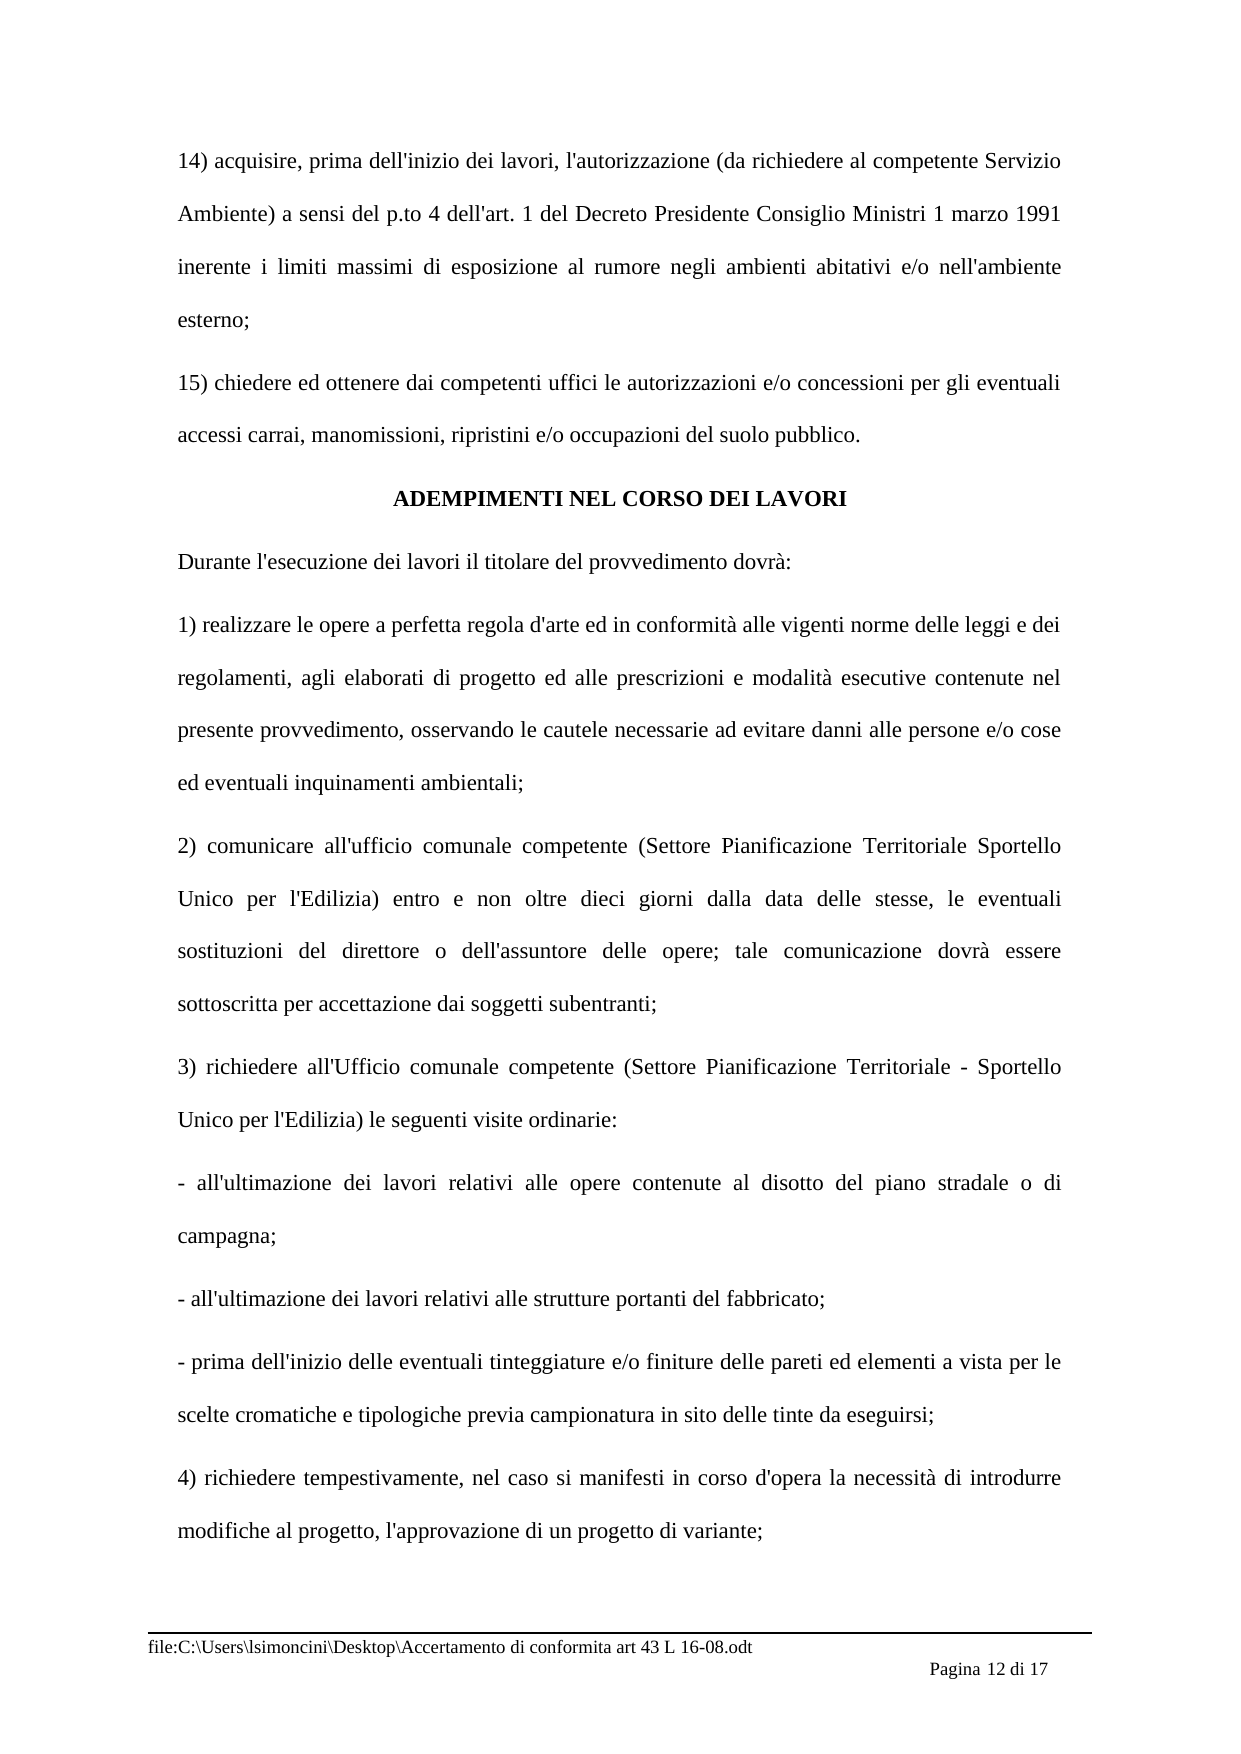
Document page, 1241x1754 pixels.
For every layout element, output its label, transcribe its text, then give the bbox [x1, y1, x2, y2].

text - prima dell'inizio delle eventuali tinteggiature e/o finiture delle pareti ed elementi a vista per le scelte cromatiche e tipologiche previa campionatura in sito delle tinte da eseguirsi; [177, 1348, 1063, 1427]
text Durante l'esecuzione dei lavori il titolare del provvedimento dovrà: [177, 548, 1063, 574]
text 1) realizzare le opere a perfetta regola d'arte ed in conformità alle vigenti norme delle leggi e dei regolamenti, agli elaborati di progetto ed alle prescrizioni e modalità esecutive contenute nel presente provvedimento, osservando le cautele necessarie ad evitare danni alle persone e/o cose ed eventuali inquinamenti ambientali; [177, 611, 1063, 795]
text 2) comunicare all'ufficio comunale competente (Settore Pianificazione Territoriale Sportello Unico per l'Edilizia) entro e non oltre dieci giorni dalla data delle stesse, le eventuali sostituzioni del direttore o dell'assuntore delle opere; tale comunicazione dovrà essere sottoscritta per accettazione dai soggetti subentranti; [177, 832, 1063, 1017]
text 4) richiedere tempestivamente, nel caso si manifesti in corso d'opera la necessità di introdurre modifiche al progetto, l'approvazione di un progetto di variante; [177, 1464, 1063, 1543]
text 15) chiedere ed ottenere dai competenti uffici le autorizzazioni e/o concessioni per gli eventuali accessi carrai, manomissioni, ripristini e/o occupazioni del suolo pubblico. [177, 369, 1063, 448]
text - all'ultimazione dei lavori relativi alle opere contenute al disotto del piano stradale o di campagna; [177, 1169, 1063, 1248]
text - all'ultimazione dei lavori relativi alle strutture portanti del fabbricato; [177, 1285, 1063, 1311]
text 3) richiedere all'Ufficio comunale competente (Settore Pianificazione Territoriale - Sportello Unico per l'Edilizia) le seguenti visite ordinarie: [177, 1053, 1063, 1132]
text ADEMPIMENTI NEL CORSO DEI LAVORI [177, 485, 1063, 511]
text 14) acquisire, prima dell'inizio dei lavori, l'autorizzazione (da richiedere al competente Servizio Ambiente) a sensi del p.to 4 dell'art. 1 del Decreto Presidente Consiglio Ministri 1 marzo 1991 inerente i limiti massimi di esposizione al rumore negli ambienti abitativi e/o nell'ambiente esterno; [177, 148, 1063, 332]
